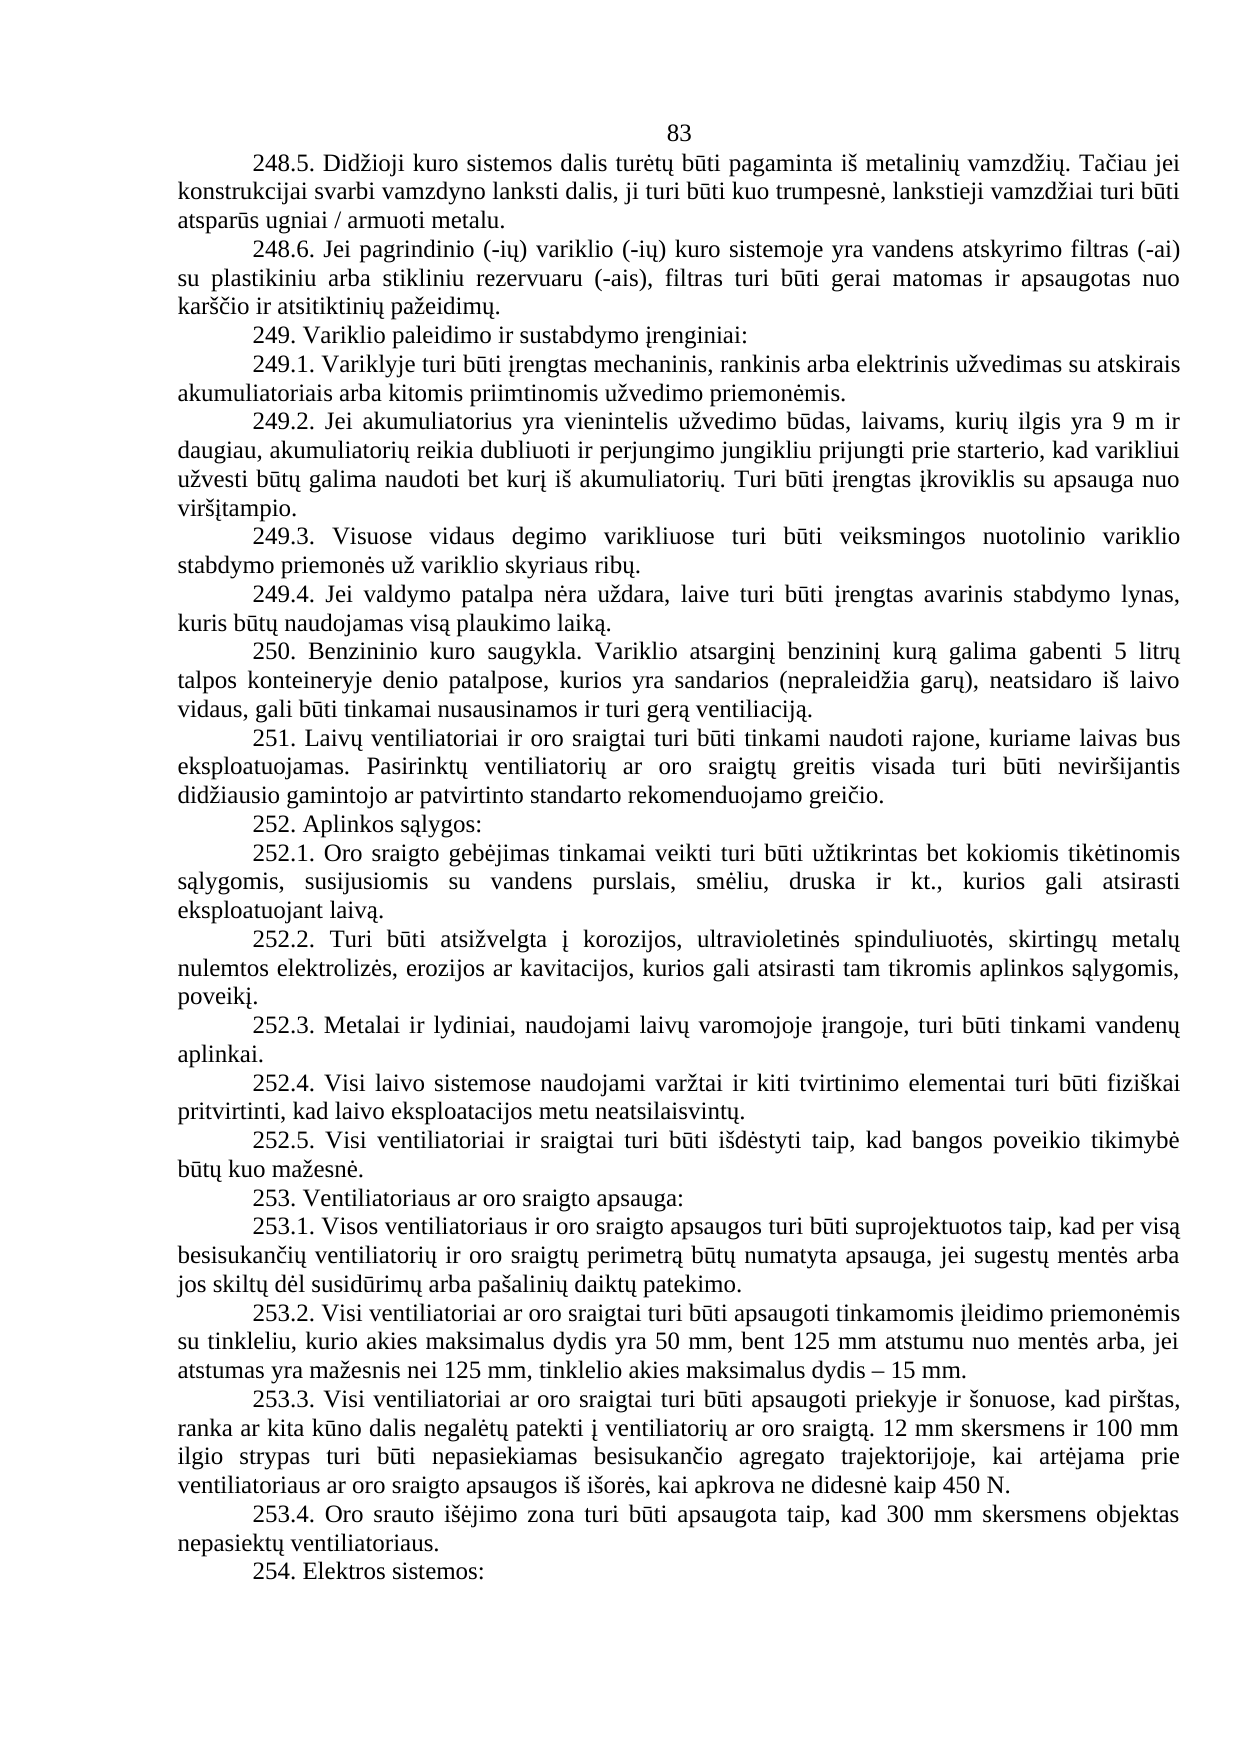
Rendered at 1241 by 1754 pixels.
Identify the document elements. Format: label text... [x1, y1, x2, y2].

text 248.6. Jei pagrindinio (-ių) variklio (-ių) kuro sistemoje yra vandens atskyrimo filtras (-ai) su plastikiniu arba stikliniu rezervuaru (-ais), filtras turi būti gerai matomas ir apsaugotas nuo karščio ir atsitiktinių pažeidimų. [177, 234, 1181, 320]
text 250. Benzininio kuro saugykla. Variklio atsarginį benzininį kurą galima gabenti 5 litrų talpos konteineryje denio patalpose, kurios yra sandarios (nepraleidžia garų), neatsidaro iš laivo vidaus, gali būti tinkamai nusausinamos ir turi gerą ventiliaciją. [177, 636, 1181, 723]
text 253.4. Oro srauto išėjimo zona turi būti apsaugota taip, kad 300 mm skersmens objektas nepasiektų ventiliatoriaus. [177, 1499, 1181, 1556]
text 252.3. Metalai ir lydiniai, naudojami laivų varomojoje įrangoje, turi būti tinkami vandenų aplinkai. [177, 1010, 1181, 1068]
text 252.4. Visi laivo sistemose naudojami varžtai ir kiti tvirtinimo elementai turi būti fiziškai pritvirtinti, kad laivo eksploatacijos metu neatsilaisvintų. [177, 1068, 1181, 1125]
text 253. Ventiliatoriaus ar oro sraigto apsauga: [177, 1183, 1181, 1211]
text 249.3. Visuose vidaus degimo varikliuose turi būti veiksmingos nuotolinio variklio stabdymo priemonės už variklio skyriaus ribų. [177, 521, 1181, 579]
text 254. Elektros sistemos: [177, 1556, 1181, 1585]
text 249. Variklio paleidimo ir sustabdymo įrenginiai: [177, 320, 1181, 349]
text 251. Laivų ventiliatoriai ir oro sraigtai turi būti tinkami naudoti rajone, kuriame laivas bus eksploatuojamas. Pasirinktų ventiliatorių ar oro sraigtų greitis visada turi būti neviršijantis didžiausio gamintojo ar patvirtinto standarto rekomenduojamo greičio. [177, 723, 1181, 809]
text 253.3. Visi ventiliatoriai ar oro sraigtai turi būti apsaugoti priekyje ir šonuose, kad pirštas, ranka ar kita kūno dalis negalėtų patekti į ventiliatorių ar oro sraigtą. 12 mm skersmens ir 100 mm ilgio strypas turi būti nepasiekiamas besisukančio agregato trajektorijoje, kai artėjama prie ventiliatoriaus ar oro sraigto apsaugos iš išorės, kai apkrova ne didesnė kaip 450 N. [177, 1384, 1181, 1499]
text 252.1. Oro sraigto gebėjimas tinkamai veikti turi būti užtikrintas bet kokiomis tikėtinomis sąlygomis, susijusiomis su vandens purslais, smėliu, druska ir kt., kurios gali atsirasti eksploatuojant laivą. [177, 838, 1181, 924]
text 252. Aplinkos sąlygos: [177, 809, 1181, 838]
text 249.4. Jei valdymo patalpa nėra uždara, laive turi būti įrengtas avarinis stabdymo lynas, kuris būtų naudojamas visą plaukimo laiką. [177, 579, 1181, 636]
text 253.1. Visos ventiliatoriaus ir oro sraigto apsaugos turi būti suprojektuotos taip, kad per visą besisukančių ventiliatorių ir oro sraigtų perimetrą būtų numatyta apsauga, jei sugestų mentės arba jos skiltų dėl susidūrimų arba pašalinių daiktų patekimo. [177, 1211, 1181, 1298]
text 252.5. Visi ventiliatoriai ir sraigtai turi būti išdėstyti taip, kad bangos poveikio tikimybė būtų kuo mažesnė. [177, 1125, 1181, 1183]
text 252.2. Turi būti atsižvelgta į korozijos, ultravioletinės spinduliuotės, skirtingų metalų nulemtos elektrolizės, erozijos ar kavitacijos, kurios gali atsirasti tam tikromis aplinkos sąlygomis, poveikį. [177, 924, 1181, 1010]
text 249.2. Jei akumuliatorius yra vienintelis užvedimo būdas, laivams, kurių ilgis yra 9 m ir daugiau, akumuliatorių reikia dubliuoti ir perjungimo jungikliu prijungti prie starterio, kad varikliui užvesti būtų galima naudoti bet kurį iš akumuliatorių. Turi būti įrengtas įkroviklis su apsauga nuo viršįtampio. [177, 406, 1181, 521]
text 248.5. Didžioji kuro sistemos dalis turėtų būti pagaminta iš metalinių vamzdžių. Tačiau jei konstrukcijai svarbi vamzdyno lanksti dalis, ji turi būti kuo trumpesnė, lankstieji vamzdžiai turi būti atsparūs ugniai / armuoti metalu. [177, 148, 1181, 234]
text 253.2. Visi ventiliatoriai ar oro sraigtai turi būti apsaugoti tinkamomis įleidimo priemonėmis su tinkleliu, kurio akies maksimalus dydis yra 50 mm, bent 125 mm atstumu nuo mentės arba, jei atstumas yra mažesnis nei 125 mm, tinklelio akies maksimalus dydis – 15 mm. [177, 1298, 1181, 1384]
text 249.1. Variklyje turi būti įrengtas mechaninis, rankinis arba elektrinis užvedimas su atskirais akumuliatoriais arba kitomis priimtinomis užvedimo priemonėmis. [177, 349, 1181, 406]
